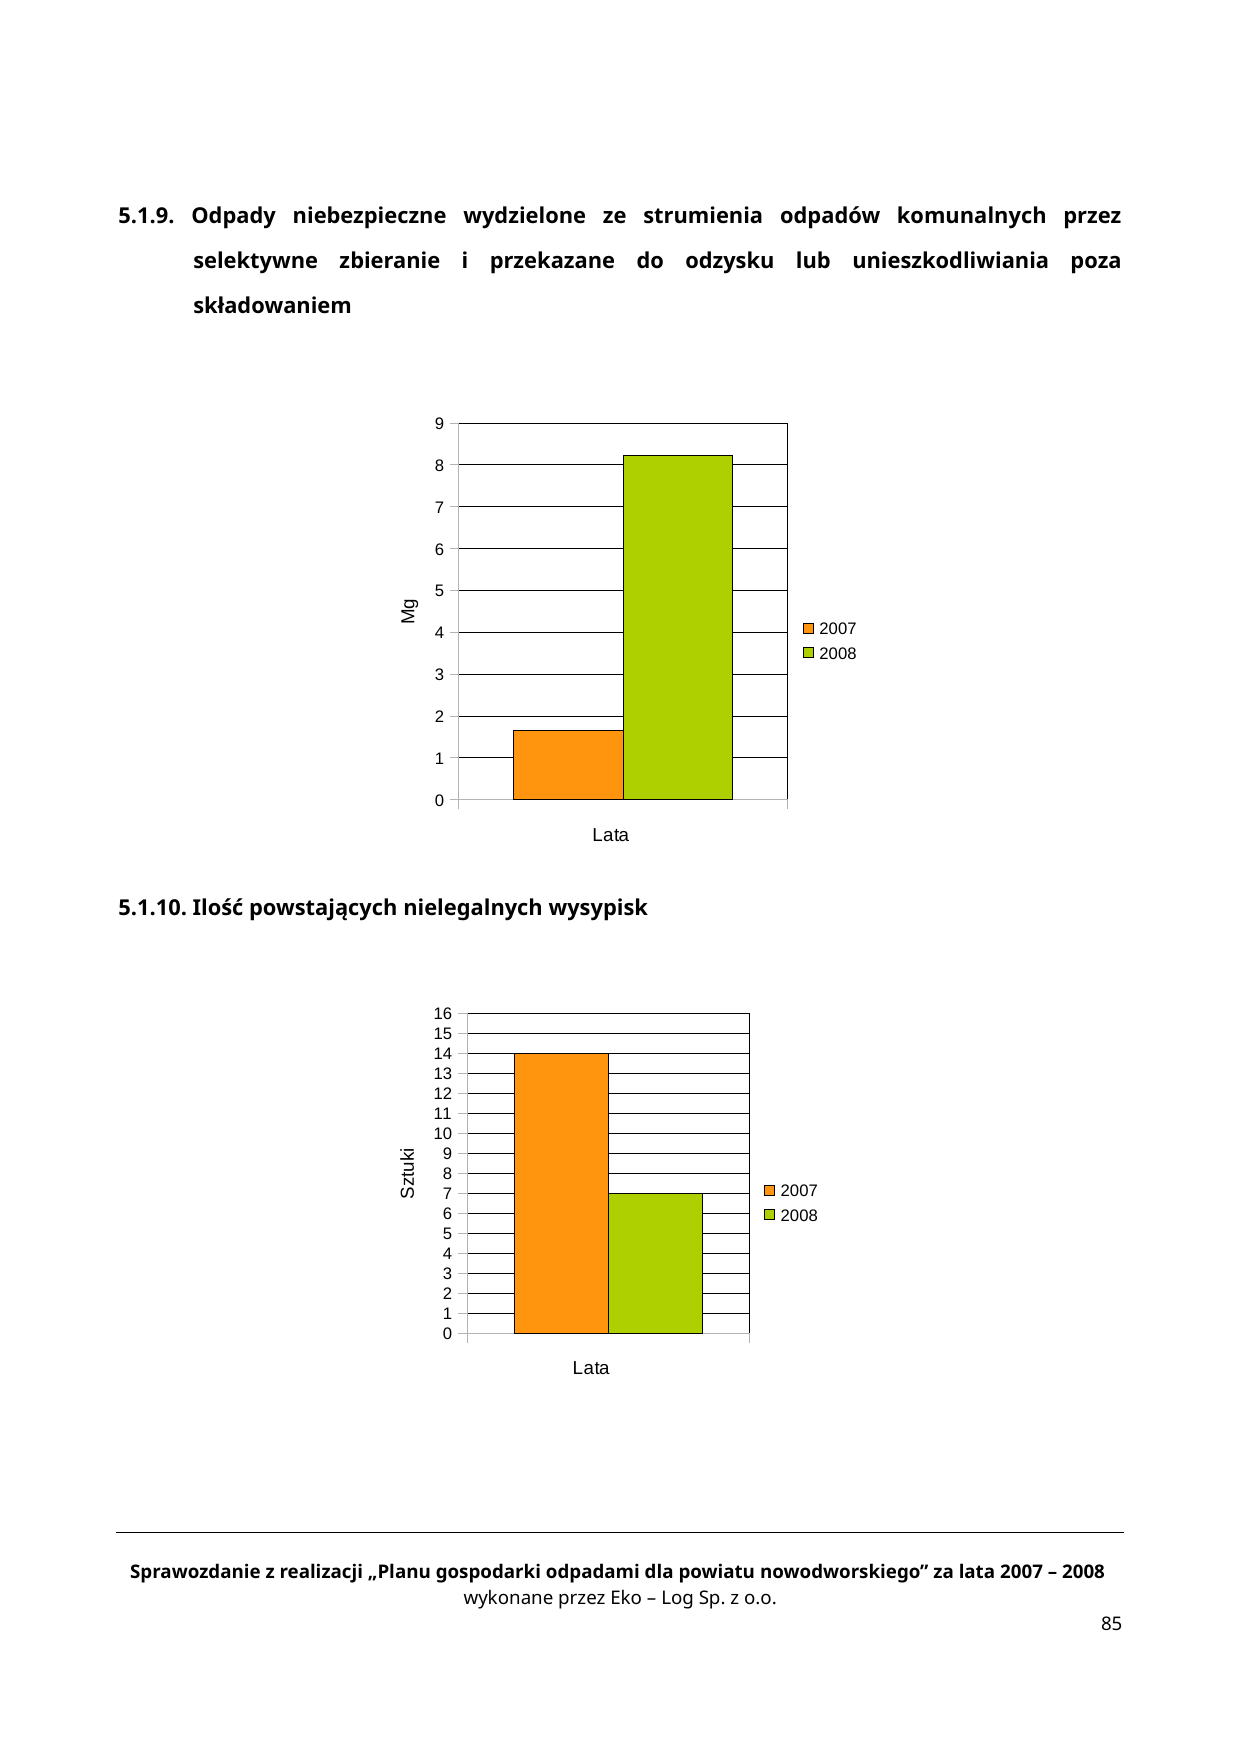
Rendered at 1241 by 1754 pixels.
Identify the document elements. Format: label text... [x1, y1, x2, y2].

subtitle 5.1.9. Odpady niebezpieczne wydzielone ze strumienia odpadów komunalnych przez selektywne zbieranie i przekazane do odzysku lub unieszkodliwiania poza składowaniem [118, 200, 1122, 319]
subtitle 5.1.10. Ilość powstających nielegalnych wysypisk [118, 429, 1122, 921]
